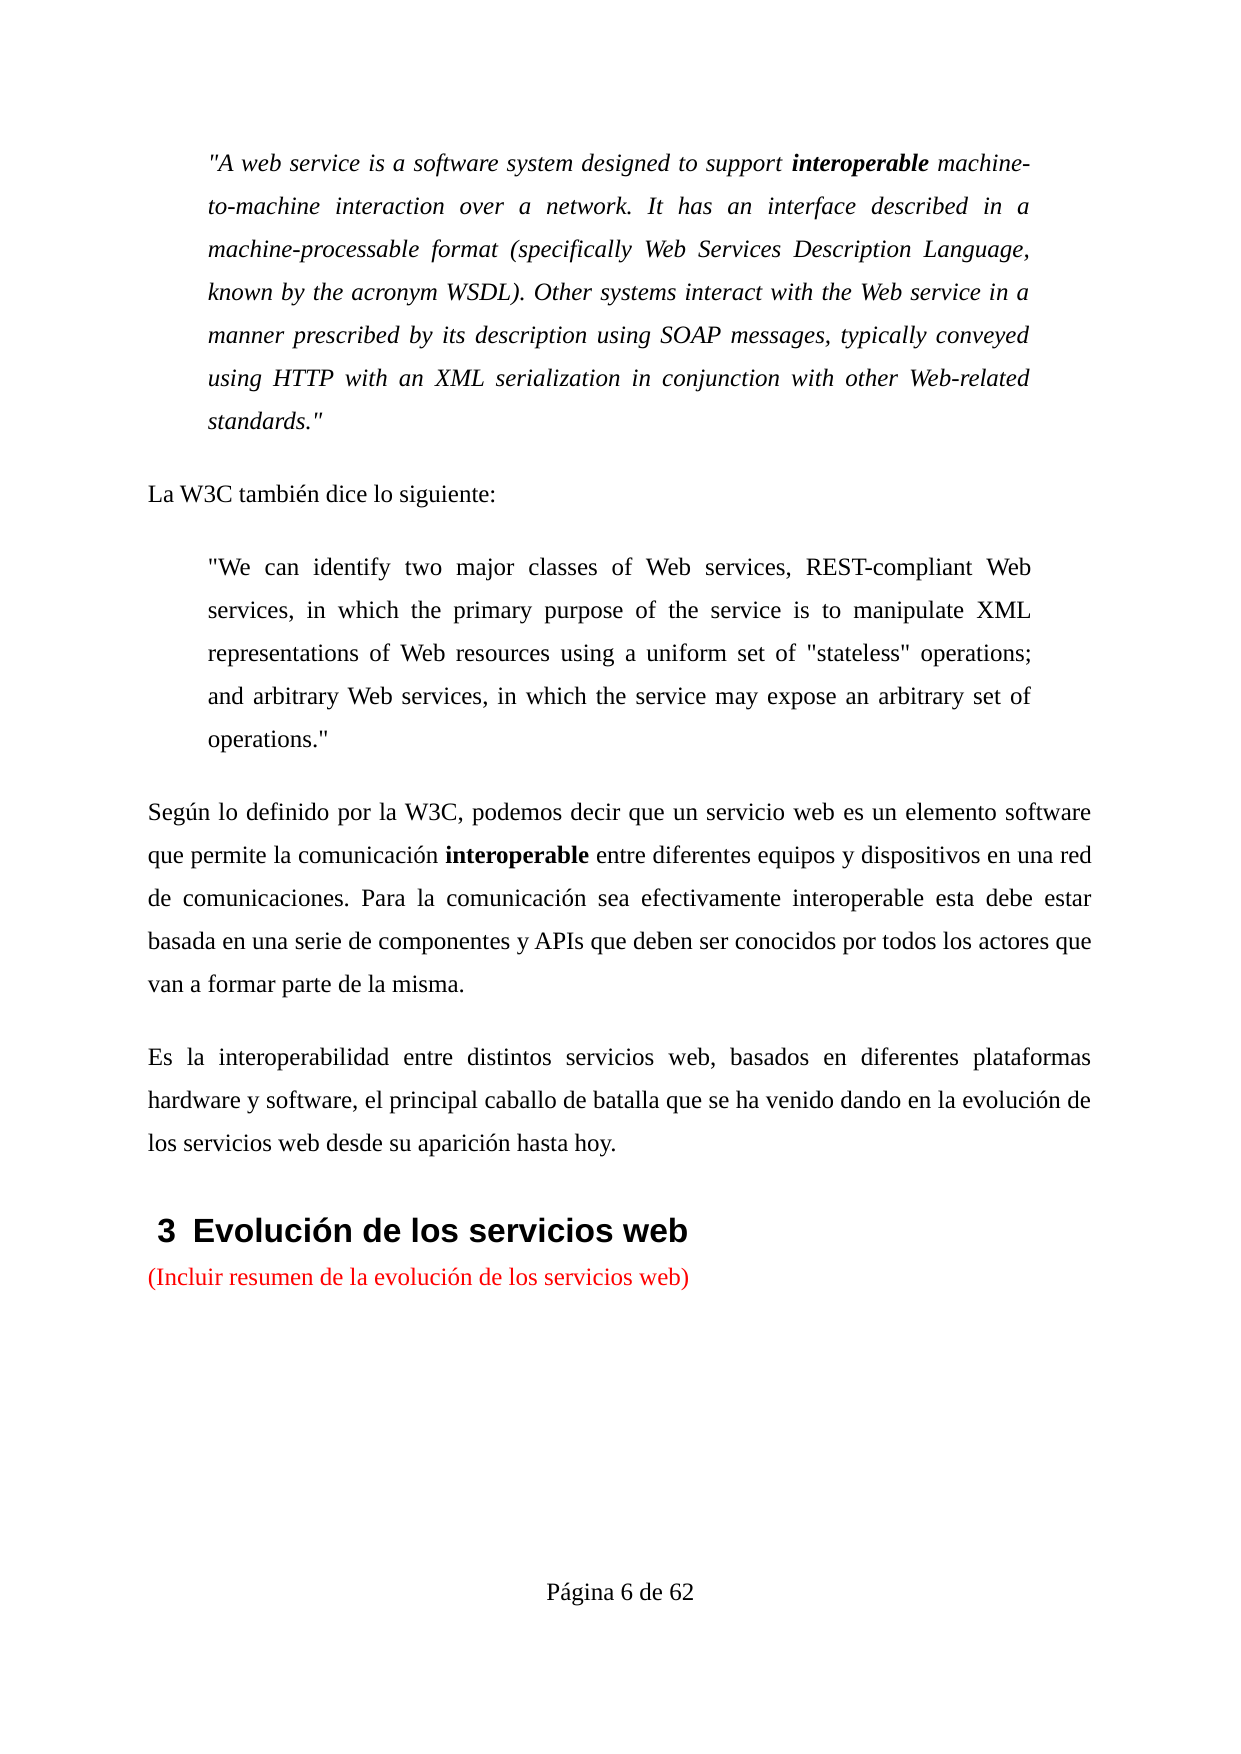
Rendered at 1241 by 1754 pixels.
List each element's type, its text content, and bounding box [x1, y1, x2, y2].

text Según lo definido por la W3C, podemos decir que un servicio web es un elemento software que permite la comunicación interoperable entre diferentes equipos y dispositivos en una red de comunicaciones. Para la comunicación sea efectivamente interoperable esta debe estar basada en una serie de componentes y APIs que deben ser conocidos por todos los actores que van a formar parte de la misma. [148, 797, 1093, 998]
subtitle Evolución de los servicios web [148, 1211, 1093, 1250]
text La W3C también dice lo siguiente: [148, 479, 1093, 508]
text Es la interoperabilidad entre distintos servicios web, basados en diferentes plataformas hardware y software, el principal caballo de batalla que se ha venido dando en la evolución de los servicios web desde su aparición hasta hoy. [148, 1042, 1093, 1157]
text "A web service is a software system designed to support interoperable machine-to-machine interaction over a network. It has an interface described in a machine-processable format (specifically Web Services Description Language, known by the acronym WSDL). Other systems interact with the Web service in a manner prescribed by its description using SOAP messages, typically conveyed using HTTP with an XML serialization in conjunction with other Web-related standards." [208, 148, 1033, 435]
text (Incluir resumen de la evolución de los servicios web) [148, 1262, 1093, 1291]
text "We can identify two major classes of Web services, REST-compliant Web services, in which the primary purpose of the service is to manipulate XML representations of Web resources using a uniform set of "stateless" operations; and arbitrary Web services, in which the service may expose an arbitrary set of operations." [208, 552, 1033, 753]
